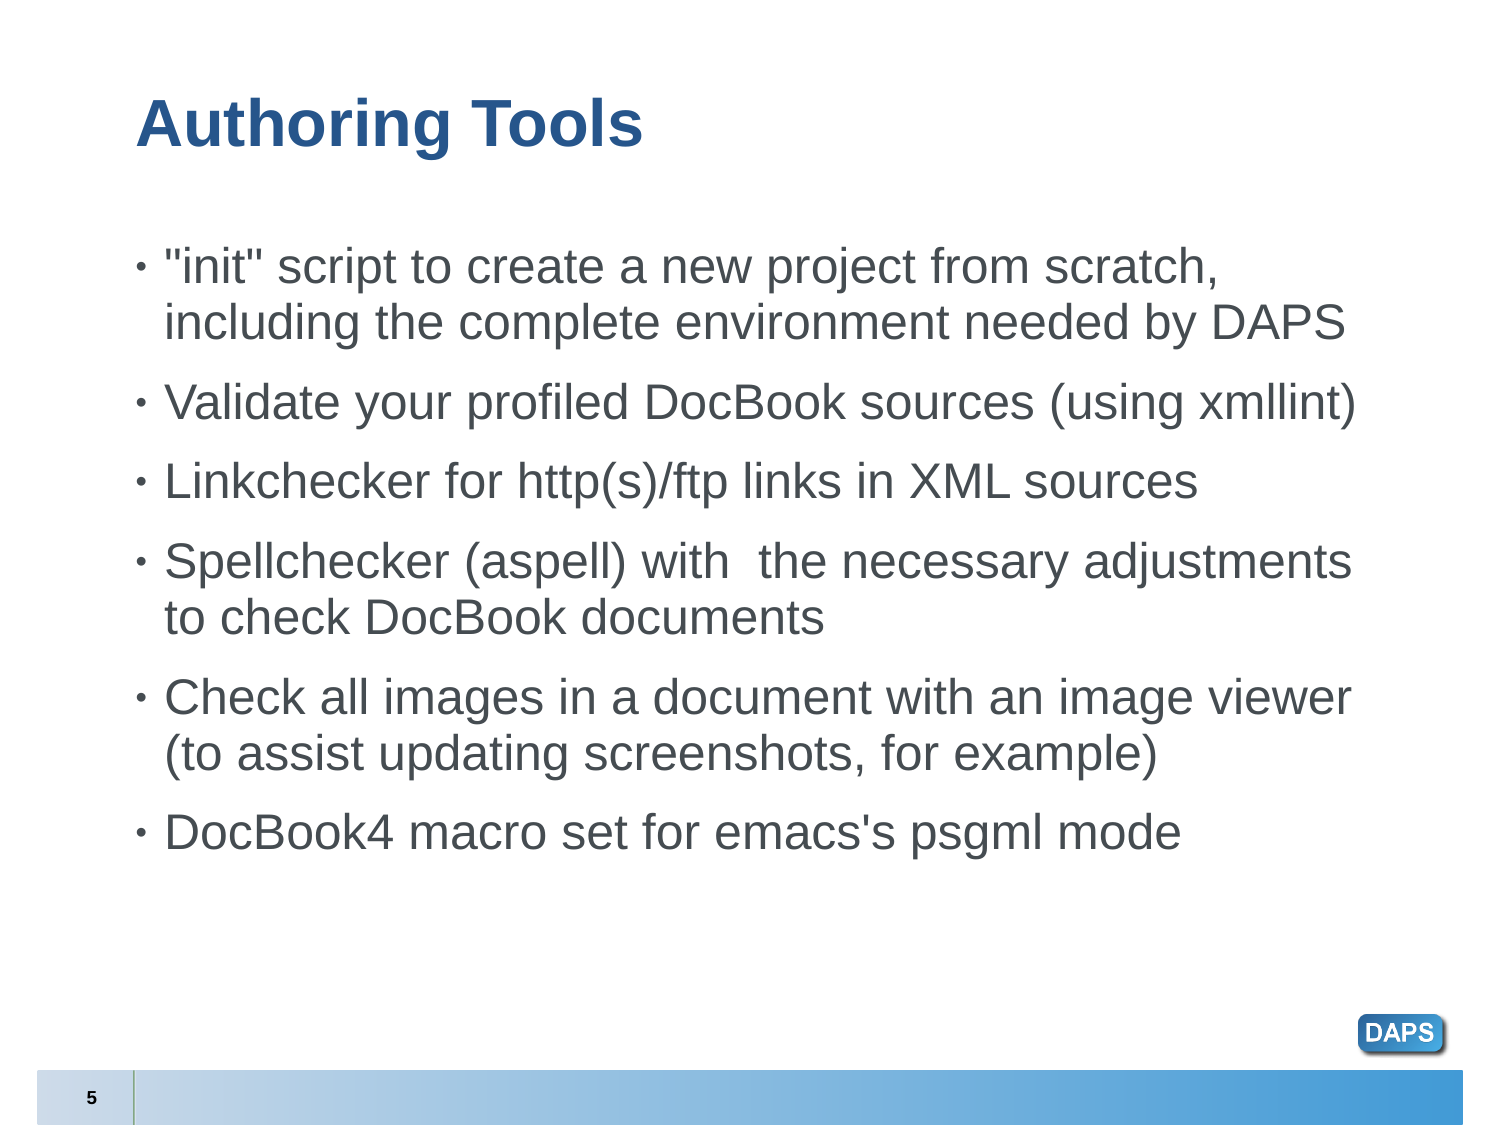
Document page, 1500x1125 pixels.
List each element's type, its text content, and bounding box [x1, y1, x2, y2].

title Authoring Tools [135, 41, 1372, 204]
list "init" script to create a new project from scratch, including the complete environment needed by DAPS Validate your profiled DocBook sources (using xmllint) Linkchecker for http(s)/ftp links in XML sources Spellchecker (aspell) with the necessary adjustments to check DocBook documents Check all images in a document with an image viewer (to assist updating screenshots, for example) DocBook4 macro set for emacs's psgml mode [135, 238, 1372, 982]
picture [1355, 1011, 1452, 1061]
